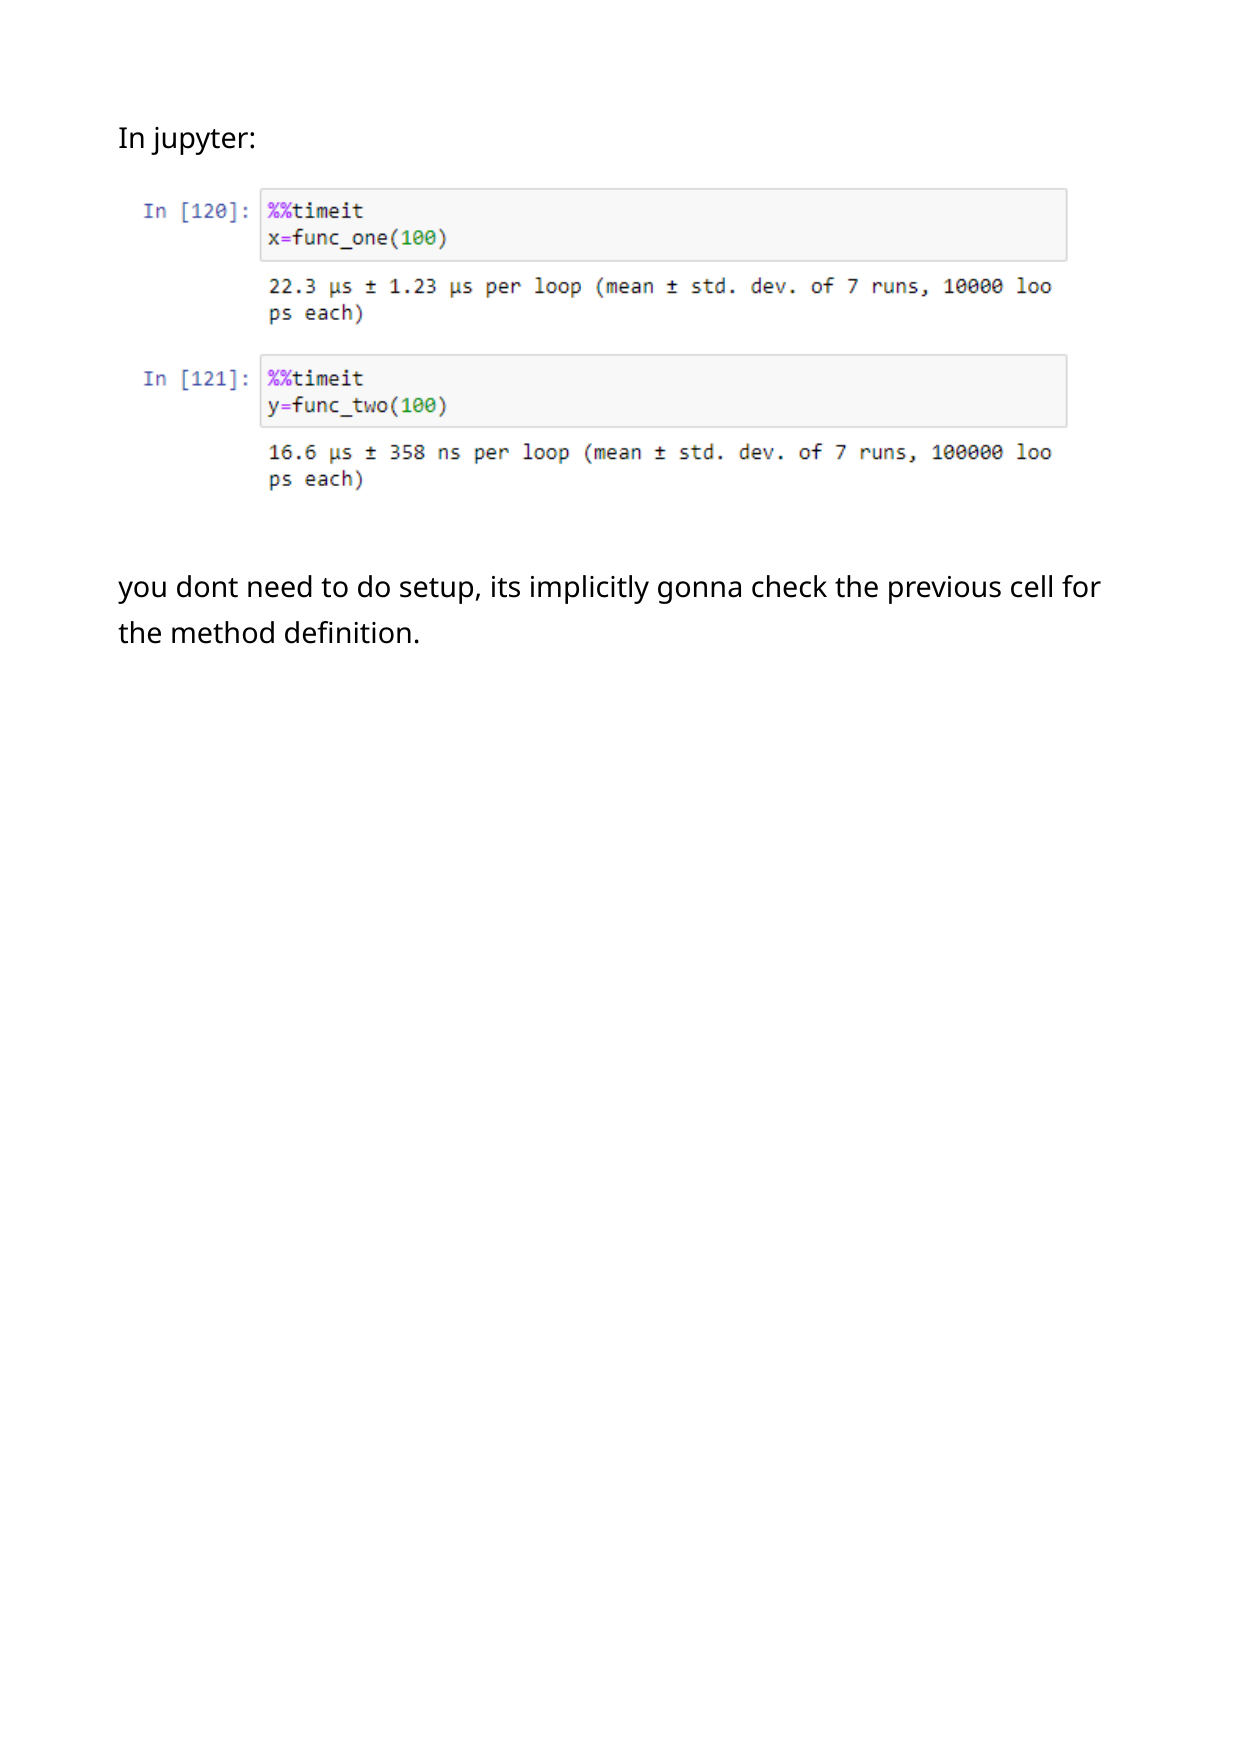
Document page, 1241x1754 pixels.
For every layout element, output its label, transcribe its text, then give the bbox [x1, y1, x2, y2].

picture [124, 179, 1085, 497]
text you dont need to do setup, its implicitly gonna check the previous cell for the method definition. [118, 566, 1122, 652]
text In jupyter: [118, 118, 1122, 157]
